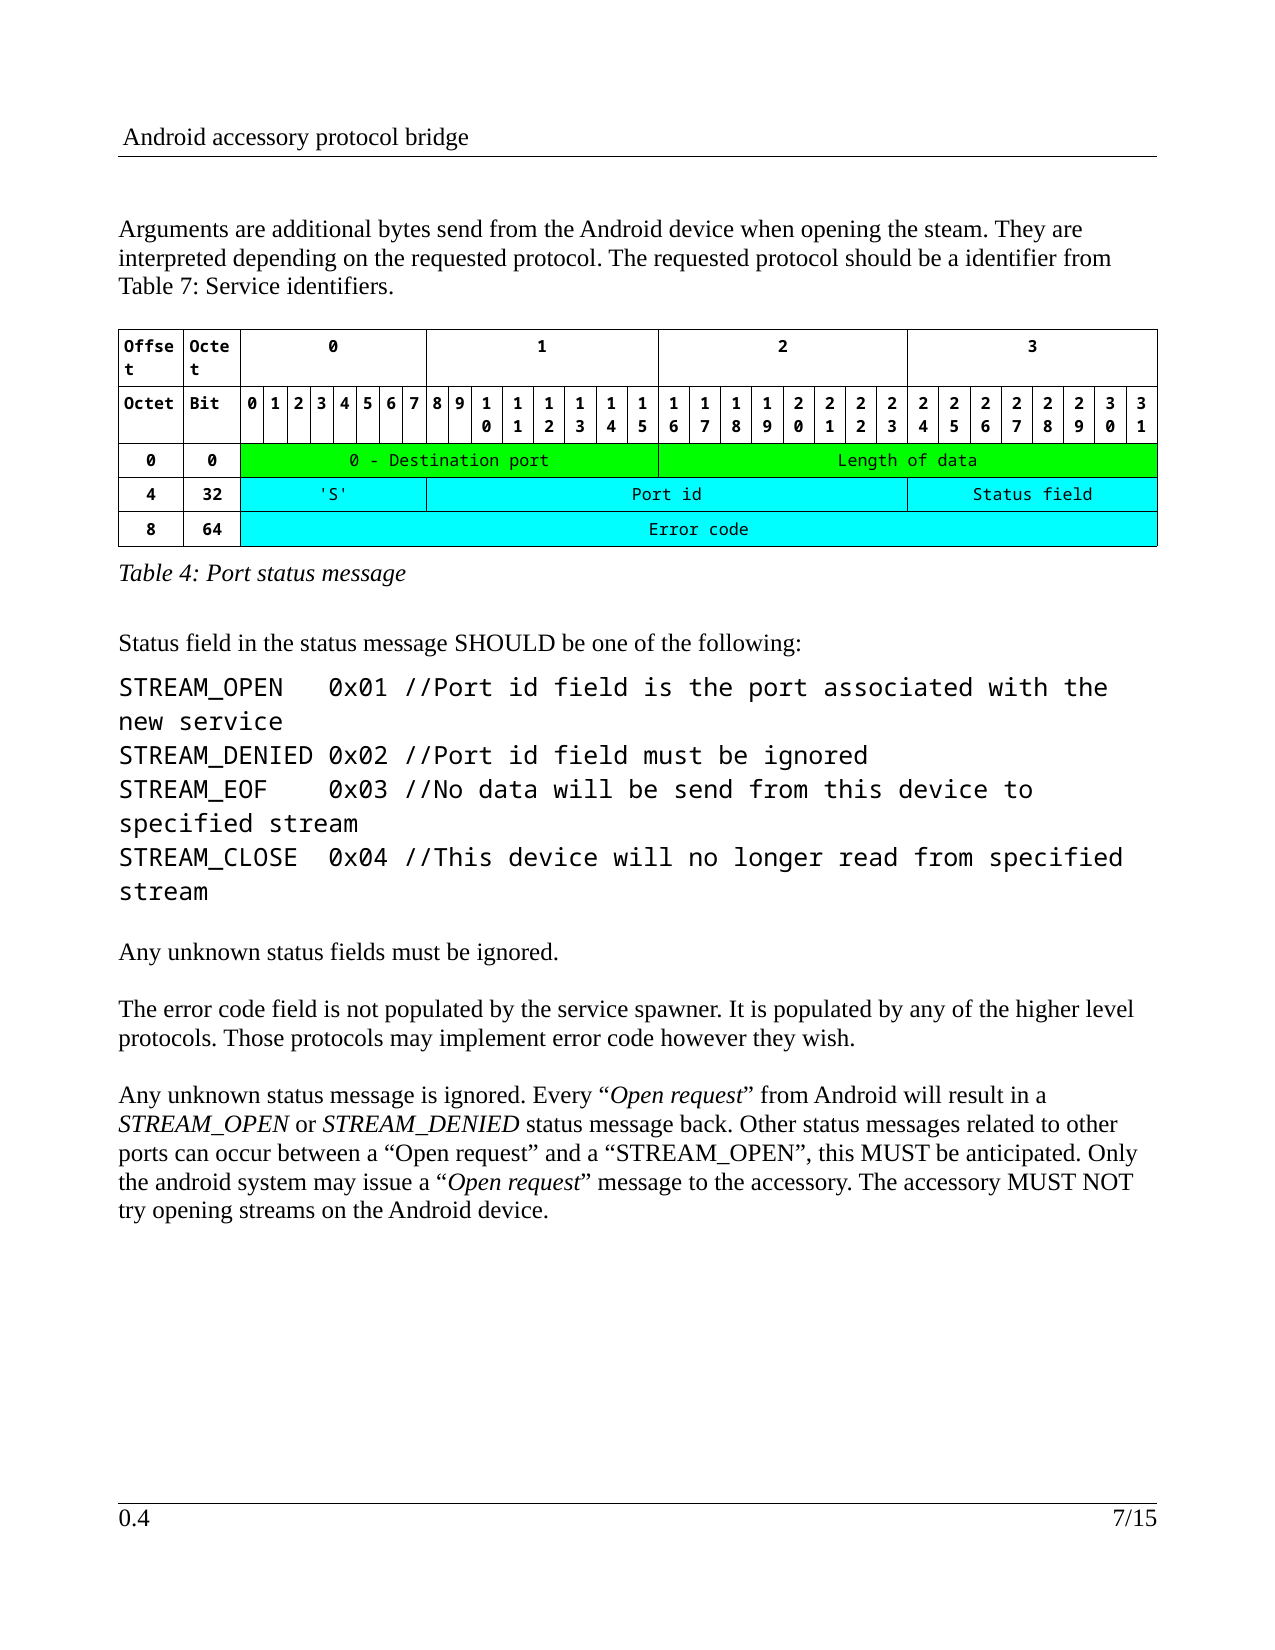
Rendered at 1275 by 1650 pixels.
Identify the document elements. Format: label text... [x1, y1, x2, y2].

text STREAM_CLOSE 0x04 //This device will no longer read from specified stream [118, 840, 1157, 908]
table_cell 0 [184, 444, 240, 477]
table_cell 2 [288, 387, 310, 443]
table_cell 13 [565, 387, 596, 443]
table_cell 17 [690, 387, 720, 443]
text STREAM_EOF 0x03 //No data will be send from this device to specified stream [118, 772, 1157, 840]
table_cell 25 [939, 387, 970, 443]
table_cell 32 [184, 478, 240, 511]
table_cell 3 [311, 387, 333, 443]
table_cell 7 [403, 387, 426, 443]
table_cell 21 [815, 387, 845, 443]
table_cell 8 [119, 512, 183, 546]
table_cell 1 [264, 387, 287, 443]
table_cell 20 [784, 387, 814, 443]
table_cell Port id [427, 478, 907, 511]
text Any unknown status fields must be ignored. [118, 937, 1157, 966]
table_cell 28 [1033, 387, 1063, 443]
table_header 0 [241, 330, 426, 386]
table_cell 0 - Destination port [241, 444, 658, 477]
table_cell 0 [119, 444, 183, 477]
table_cell 4 [334, 387, 356, 443]
table_cell 8 [427, 387, 448, 443]
table_cell 14 [597, 387, 627, 443]
table_cell 9 [449, 387, 471, 443]
text STREAM_OPEN 0x01 //Port id field is the port associated with the new service [118, 669, 1157, 738]
table_cell 19 [752, 387, 783, 443]
table_header 1 [427, 330, 658, 386]
table_cell Length of data [659, 444, 1157, 477]
table_cell 0 [241, 387, 263, 443]
table_cell Error code [241, 512, 1157, 546]
table_cell 64 [184, 512, 240, 546]
text The error code field is not populated by the service spawner. It is populated by any of the higher level protocols. Those protocols may implement error code however they wish. [118, 994, 1157, 1052]
table_cell 31 [1127, 387, 1157, 443]
table_cell 16 [659, 387, 689, 443]
table_cell Octet [119, 387, 183, 443]
table_cell 24 [908, 387, 938, 443]
table_cell 27 [1002, 387, 1032, 443]
table_cell 11 [503, 387, 533, 443]
table_cell 12 [534, 387, 564, 443]
table_cell 'S' [241, 478, 426, 511]
text STREAM_DENIED 0x02 //Port id field must be ignored [118, 738, 1157, 772]
table_cell 4 [119, 478, 183, 511]
table_cell Bit [184, 387, 240, 443]
table_header Octet [184, 330, 240, 386]
table_cell 23 [877, 387, 907, 443]
table_cell 15 [628, 387, 658, 443]
table_cell 6 [380, 387, 402, 443]
text Any unknown status message is ignored. Every “Open request” from Android will result in a STREAM_OPEN or STREAM_DENIED status message back. Other status messages related to other ports can occur between a “Open request” and a “STREAM_OPEN”, this MUST be anticipated. Only the android system may issue a “Open request” message to the accessory. The accessory MUST NOT try opening streams on the Android device. [118, 1081, 1157, 1224]
table_cell 26 [971, 387, 1001, 443]
table_cell 29 [1064, 387, 1094, 443]
text Arguments are additional bytes send from the Android device when opening the steam. They are interpreted depending on the requested protocol. The requested protocol should be a identifier from Table 7: Service identifiers. [118, 214, 1157, 300]
text Status field in the status message SHOULD be one of the following: [118, 628, 1157, 657]
table_cell 10 [472, 387, 502, 443]
table_cell 5 [357, 387, 379, 443]
text Table 4: Port status message [118, 558, 1157, 587]
table_cell Status field [908, 478, 1157, 511]
table_cell 22 [846, 387, 876, 443]
table_cell 18 [721, 387, 751, 443]
table_header 3 [908, 330, 1157, 386]
table_header Offset [119, 330, 183, 386]
table_cell 30 [1095, 387, 1126, 443]
table_header 2 [659, 330, 907, 386]
